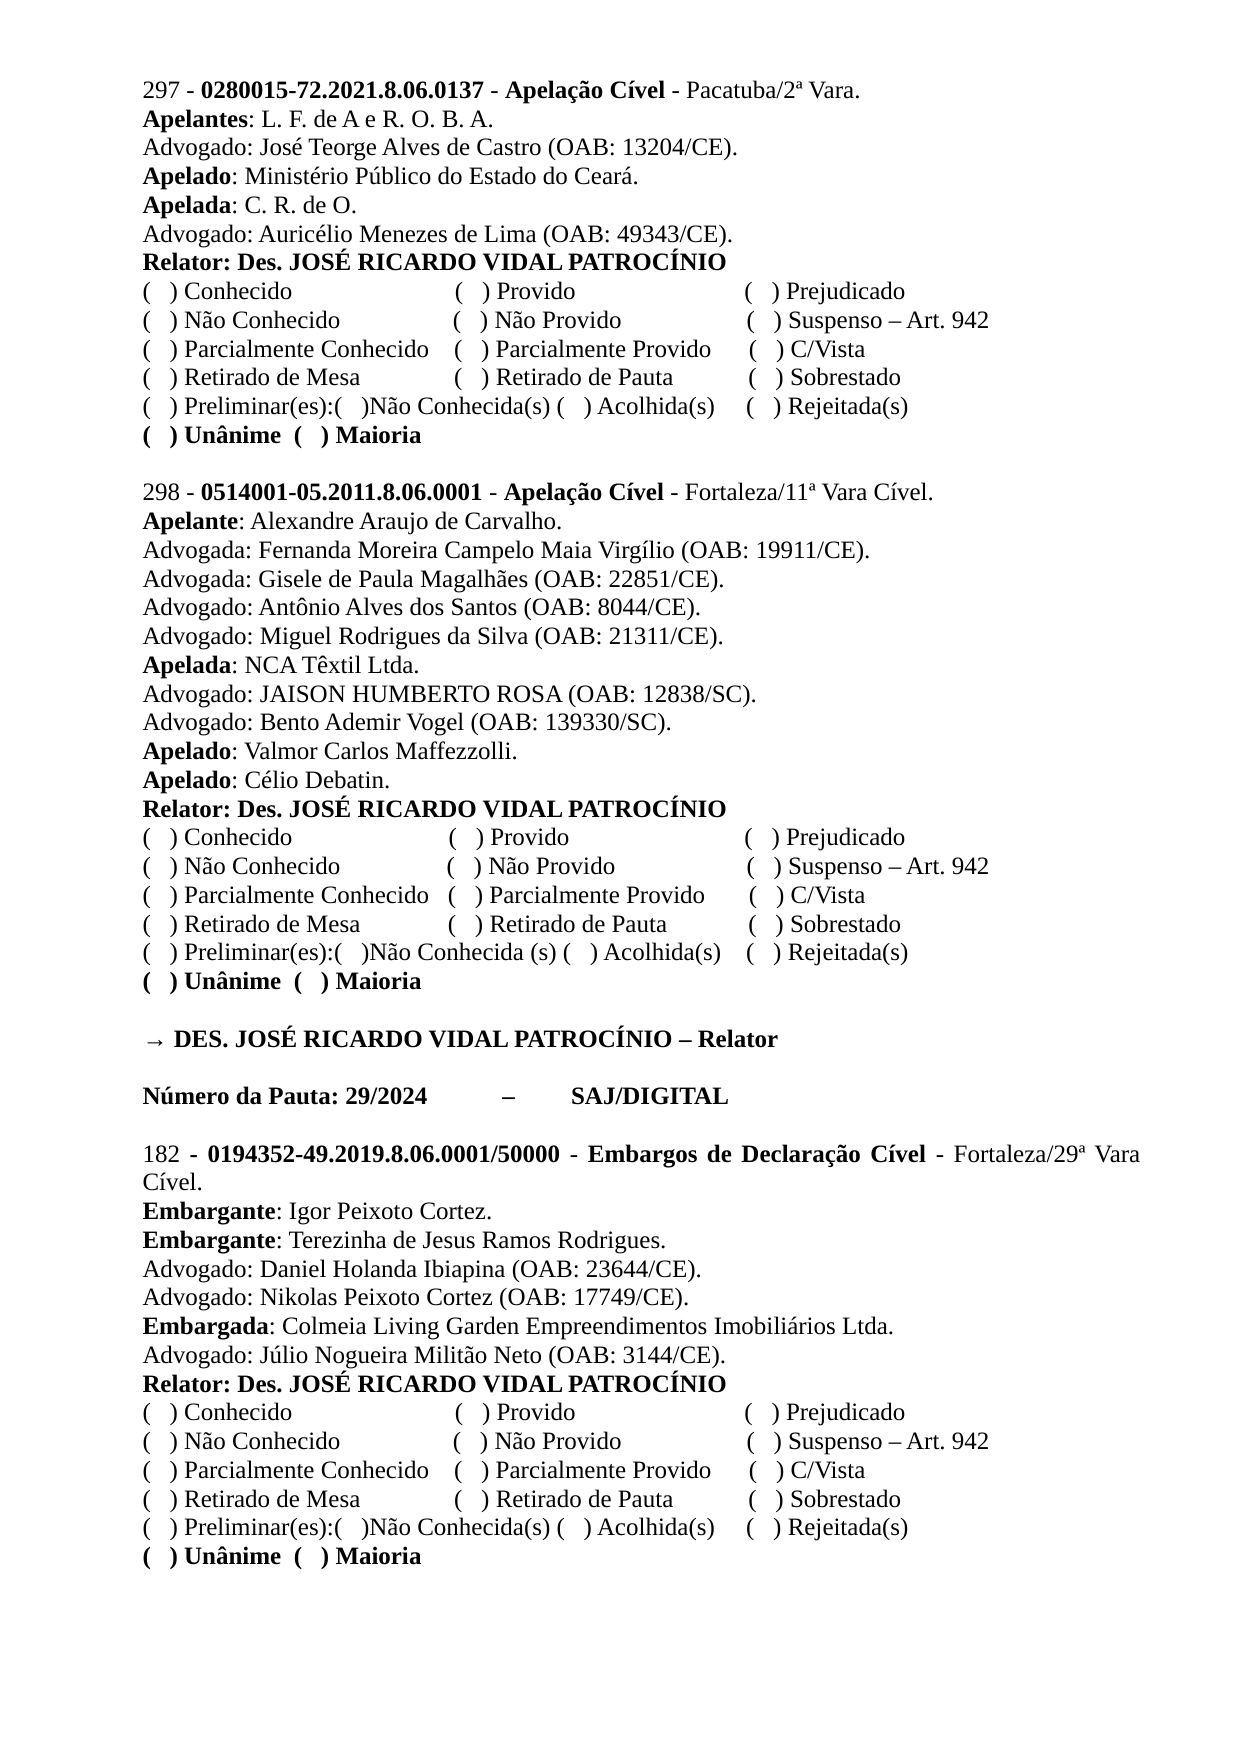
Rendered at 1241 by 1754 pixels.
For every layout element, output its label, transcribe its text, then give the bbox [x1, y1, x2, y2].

text Advogado: Bento Ademir Vogel (OAB: 139330/SC). [142, 707, 1141, 736]
text Apelado: Valmor Carlos Maffezzolli. [142, 736, 1141, 765]
text ( ) Unânime ( ) Maioria [142, 966, 1158, 995]
text Advogado: JAISON HUMBERTO ROSA (OAB: 12838/SC). [142, 679, 1141, 707]
text Embargante: Terezinha de Jesus Ramos Rodrigues. [142, 1225, 1141, 1254]
text Apelada: NCA Têxtil Ltda. [142, 650, 1141, 679]
text ( ) Preliminar(es):( )Não Conhecida(s) ( ) Acolhida(s) ( ) Rejeitada(s) [142, 1512, 1158, 1541]
text ( ) Retirado de Mesa ( ) Retirado de Pauta ( ) Sobrestado [142, 1484, 1158, 1512]
text ( ) Retirado de Mesa ( ) Retirado de Pauta ( ) Sobrestado [142, 909, 1158, 937]
text 298 - 0514001-05.2011.8.06.0001 - Apelação Cível - Fortaleza/11ª Vara Cível. [142, 477, 1141, 506]
text Apelante: Alexandre Araujo de Carvalho. [142, 506, 1141, 535]
text ( ) Preliminar(es):( )Não Conhecida(s) ( ) Acolhida(s) ( ) Rejeitada(s) [142, 391, 1158, 420]
text Advogada: Gisele de Paula Magalhães (OAB: 22851/CE). [142, 564, 1141, 592]
text ( ) Preliminar(es):( )Não Conhecida (s) ( ) Acolhida(s) ( ) Rejeitada(s) [142, 937, 1158, 966]
text Apelantes: L. F. de A e R. O. B. A. [142, 104, 1141, 132]
text Advogado: Nikolas Peixoto Cortez (OAB: 17749/CE). [142, 1282, 1141, 1311]
text ( ) Conhecido ( ) Provido ( ) Prejudicado [142, 1397, 1141, 1426]
text ( ) Retirado de Mesa ( ) Retirado de Pauta ( ) Sobrestado [142, 362, 1158, 391]
text Apelado: Ministério Público do Estado do Ceará. [142, 161, 1141, 190]
text ( ) Não Conhecido ( ) Não Provido ( ) Suspenso – Art. 942 [142, 1426, 1158, 1455]
text Relator: Des. JOSÉ RICARDO VIDAL PATROCÍNIO [142, 1369, 1141, 1397]
text Advogada: Fernanda Moreira Campelo Maia Virgílio (OAB: 19911/CE). [142, 535, 1141, 564]
text Advogado: Antônio Alves dos Santos (OAB: 8044/CE). [142, 592, 1141, 621]
text Relator: Des. JOSÉ RICARDO VIDAL PATROCÍNIO [142, 794, 1141, 822]
text Advogado: Daniel Holanda Ibiapina (OAB: 23644/CE). [142, 1254, 1141, 1282]
text Advogado: Miguel Rodrigues da Silva (OAB: 21311/CE). [142, 621, 1141, 650]
text Número da Pauta: 29/2024 – SAJ/DIGITAL [142, 1081, 1141, 1110]
text → DES. JOSÉ RICARDO VIDAL PATROCÍNIO – Relator [142, 1024, 1141, 1052]
text ( ) Não Conhecido ( ) Não Provido ( ) Suspenso – Art. 942 [142, 305, 1158, 334]
text ( ) Unânime ( ) Maioria [142, 420, 1158, 449]
text ( ) Conhecido ( ) Provido ( ) Prejudicado [142, 822, 1141, 851]
text Apelado: Célio Debatin. [142, 765, 1141, 794]
text Apelada: C. R. de O. [142, 190, 1141, 219]
text ( ) Conhecido ( ) Provido ( ) Prejudicado [142, 276, 1141, 305]
text Relator: Des. JOSÉ RICARDO VIDAL PATROCÍNIO [142, 247, 1141, 276]
text ( ) Parcialmente Conhecido ( ) Parcialmente Provido ( ) C/Vista [142, 880, 1158, 909]
text Advogado: Júlio Nogueira Militão Neto (OAB: 3144/CE). [142, 1340, 1141, 1369]
text Advogado: José Teorge Alves de Castro (OAB: 13204/CE). [142, 132, 1141, 161]
text Embargante: Igor Peixoto Cortez. [142, 1196, 1141, 1225]
text Embargada: Colmeia Living Garden Empreendimentos Imobiliários Ltda. [142, 1311, 1141, 1340]
text ( ) Parcialmente Conhecido ( ) Parcialmente Provido ( ) C/Vista [142, 334, 1158, 362]
text 297 - 0280015-72.2021.8.06.0137 - Apelação Cível - Pacatuba/2ª Vara. [142, 75, 1141, 104]
text ( ) Unânime ( ) Maioria [142, 1541, 1158, 1570]
text Advogado: Auricélio Menezes de Lima (OAB: 49343/CE). [142, 219, 1141, 247]
text 182 - 0194352-49.2019.8.06.0001/50000 - Embargos de Declaração Cível - Fortaleza/29ª Vara Cível. [142, 1139, 1141, 1196]
text ( ) Parcialmente Conhecido ( ) Parcialmente Provido ( ) C/Vista [142, 1455, 1158, 1484]
text ( ) Não Conhecido ( ) Não Provido ( ) Suspenso – Art. 942 [142, 851, 1158, 880]
